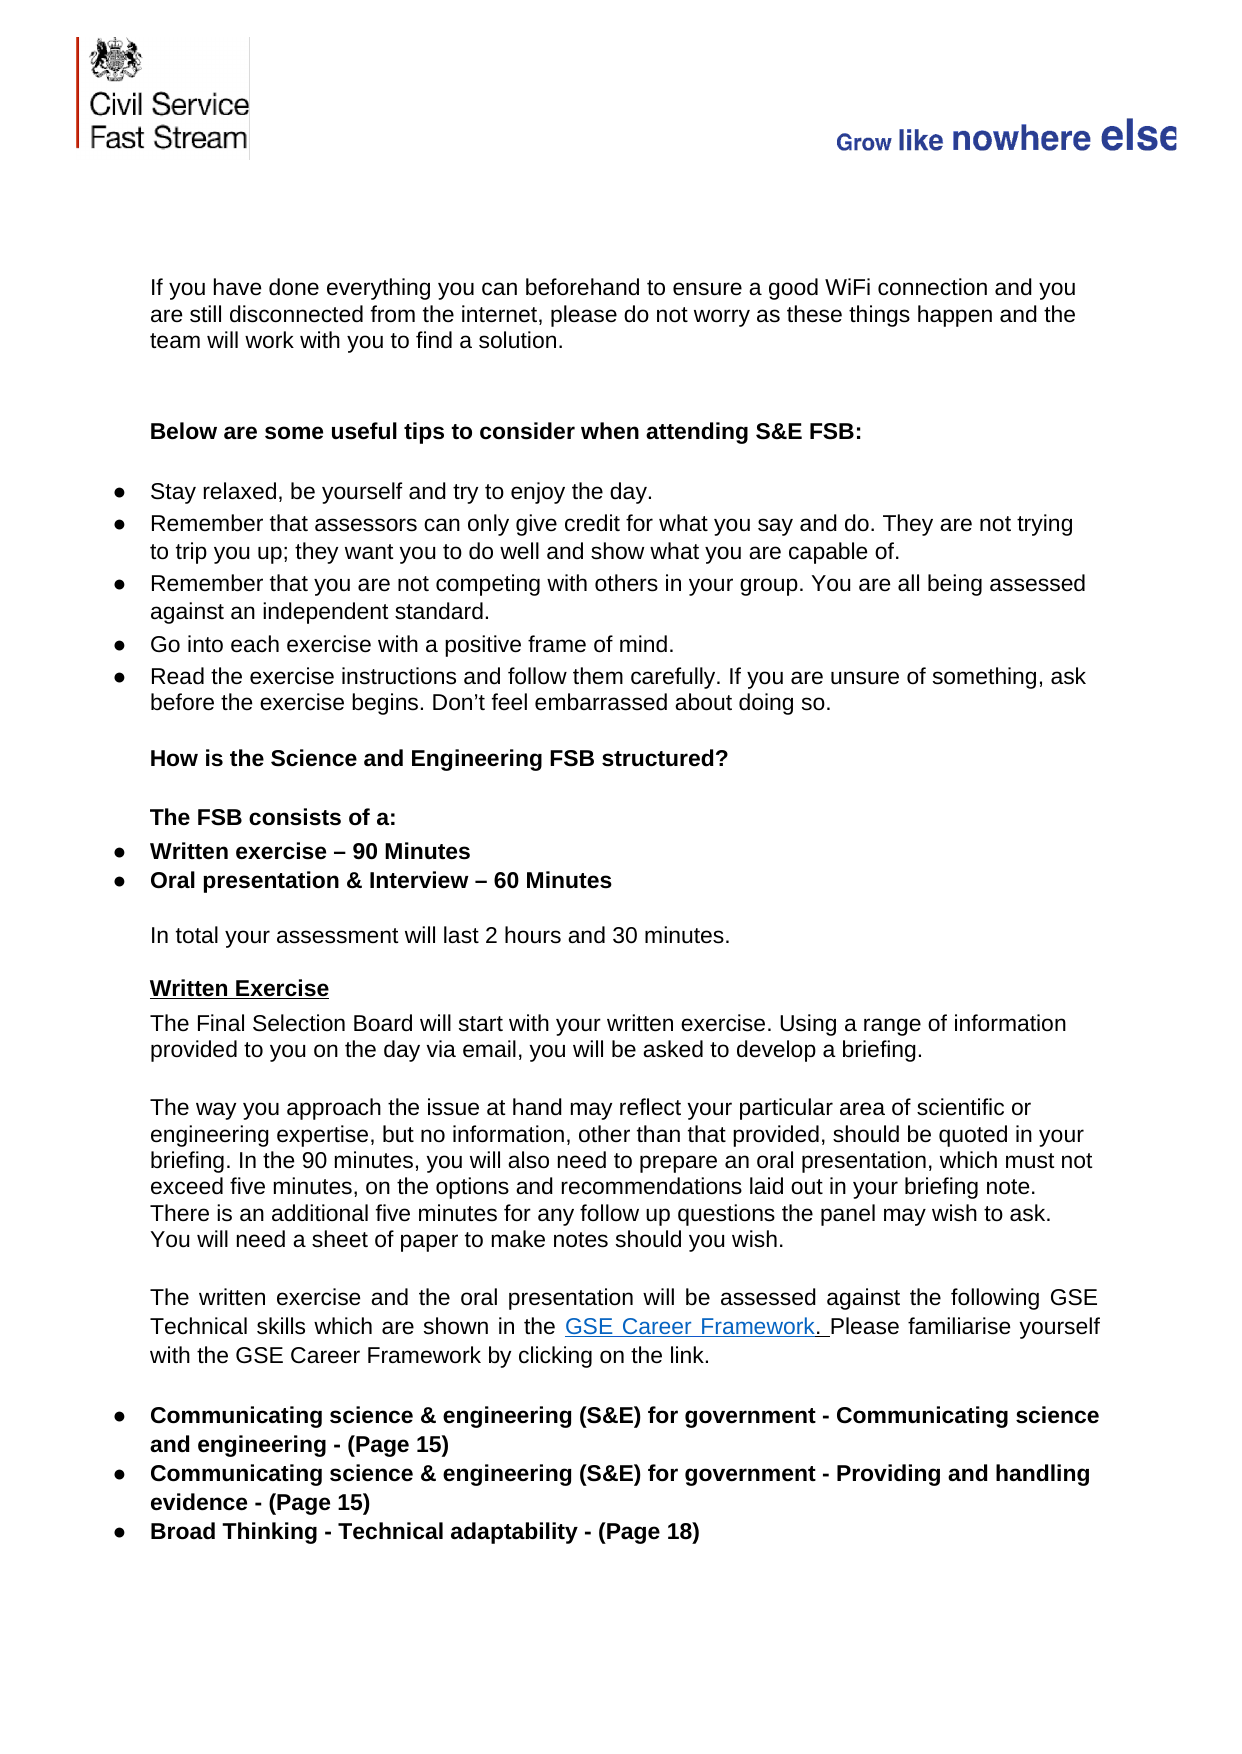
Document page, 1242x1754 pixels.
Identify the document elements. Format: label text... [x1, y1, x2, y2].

list Remember that assessors can only give credit for what you say and do. They are not trying to trip you up; they want you to do well and show what you are capable of. [112, 510, 1096, 564]
text If you have done everything you can beforehand to ensure a good WiFi connection and you are still disconnected from the internet, please do not worry as these things happen and the team will work with you to find a solution. [150, 274, 1096, 353]
list Remember that you are not competing with others in your group. You are all being assessed against an independent standard. [112, 570, 1096, 625]
text The written exercise and the oral presentation will be assessed against the following GSE Technical skills which are shown in the GSE Career Framework. Please familiarise yourself with the GSE Career Framework by clicking on the link. [150, 1284, 1100, 1368]
text The FSB consists of a: [149, 803, 1101, 830]
text In total your assessment will last 2 hours and 30 minutes. [150, 922, 1096, 948]
list Oral presentation & Interview – 60 Minutes [112, 867, 1096, 893]
list Communicating science & engineering (S&E) for government - Communicating science and engineering - (Page 15) [112, 1402, 1101, 1457]
list Go into each exercise with a positive frame of mind. [112, 631, 1096, 657]
subtitle Written Exercise [149, 975, 1101, 1001]
text The way you approach the issue at hand may reflect your particular area of scientific or engineering expertise, but no information, other than that provided, should be quoted in your briefing. In the 90 minutes, you will also need to prepare an oral presentation, which must not exceed five minutes, on the options and recommendations laid out in your briefing note. There is an additional five minutes for any follow up questions the panel may wish to ask. You will need a sheet of paper to make notes should you wish. [150, 1094, 1096, 1252]
list Read the exercise instructions and follow them carefully. If you are unsure of something, ask before the exercise begins. Don’t feel embarrassed about doing so. [112, 663, 1096, 716]
list Stay relaxed, be yourself and try to enjoy the day. [112, 478, 1096, 504]
text How is the Science and Engineering FSB structured? [149, 745, 1101, 772]
list Broad Thinking - Technical adaptability - (Page 18) [112, 1518, 1101, 1544]
text The Final Selection Board will start with your written exercise. Using a range of information provided to you on the day via email, you will be asked to develop a briefing. [150, 1010, 1096, 1063]
text Below are some useful tips to consider when attending S&E FSB: [149, 418, 1101, 444]
list Communicating science & engineering (S&E) for government - Providing and handling evidence - (Page 15) [112, 1460, 1101, 1515]
list Written exercise – 90 Minutes [112, 838, 1096, 864]
